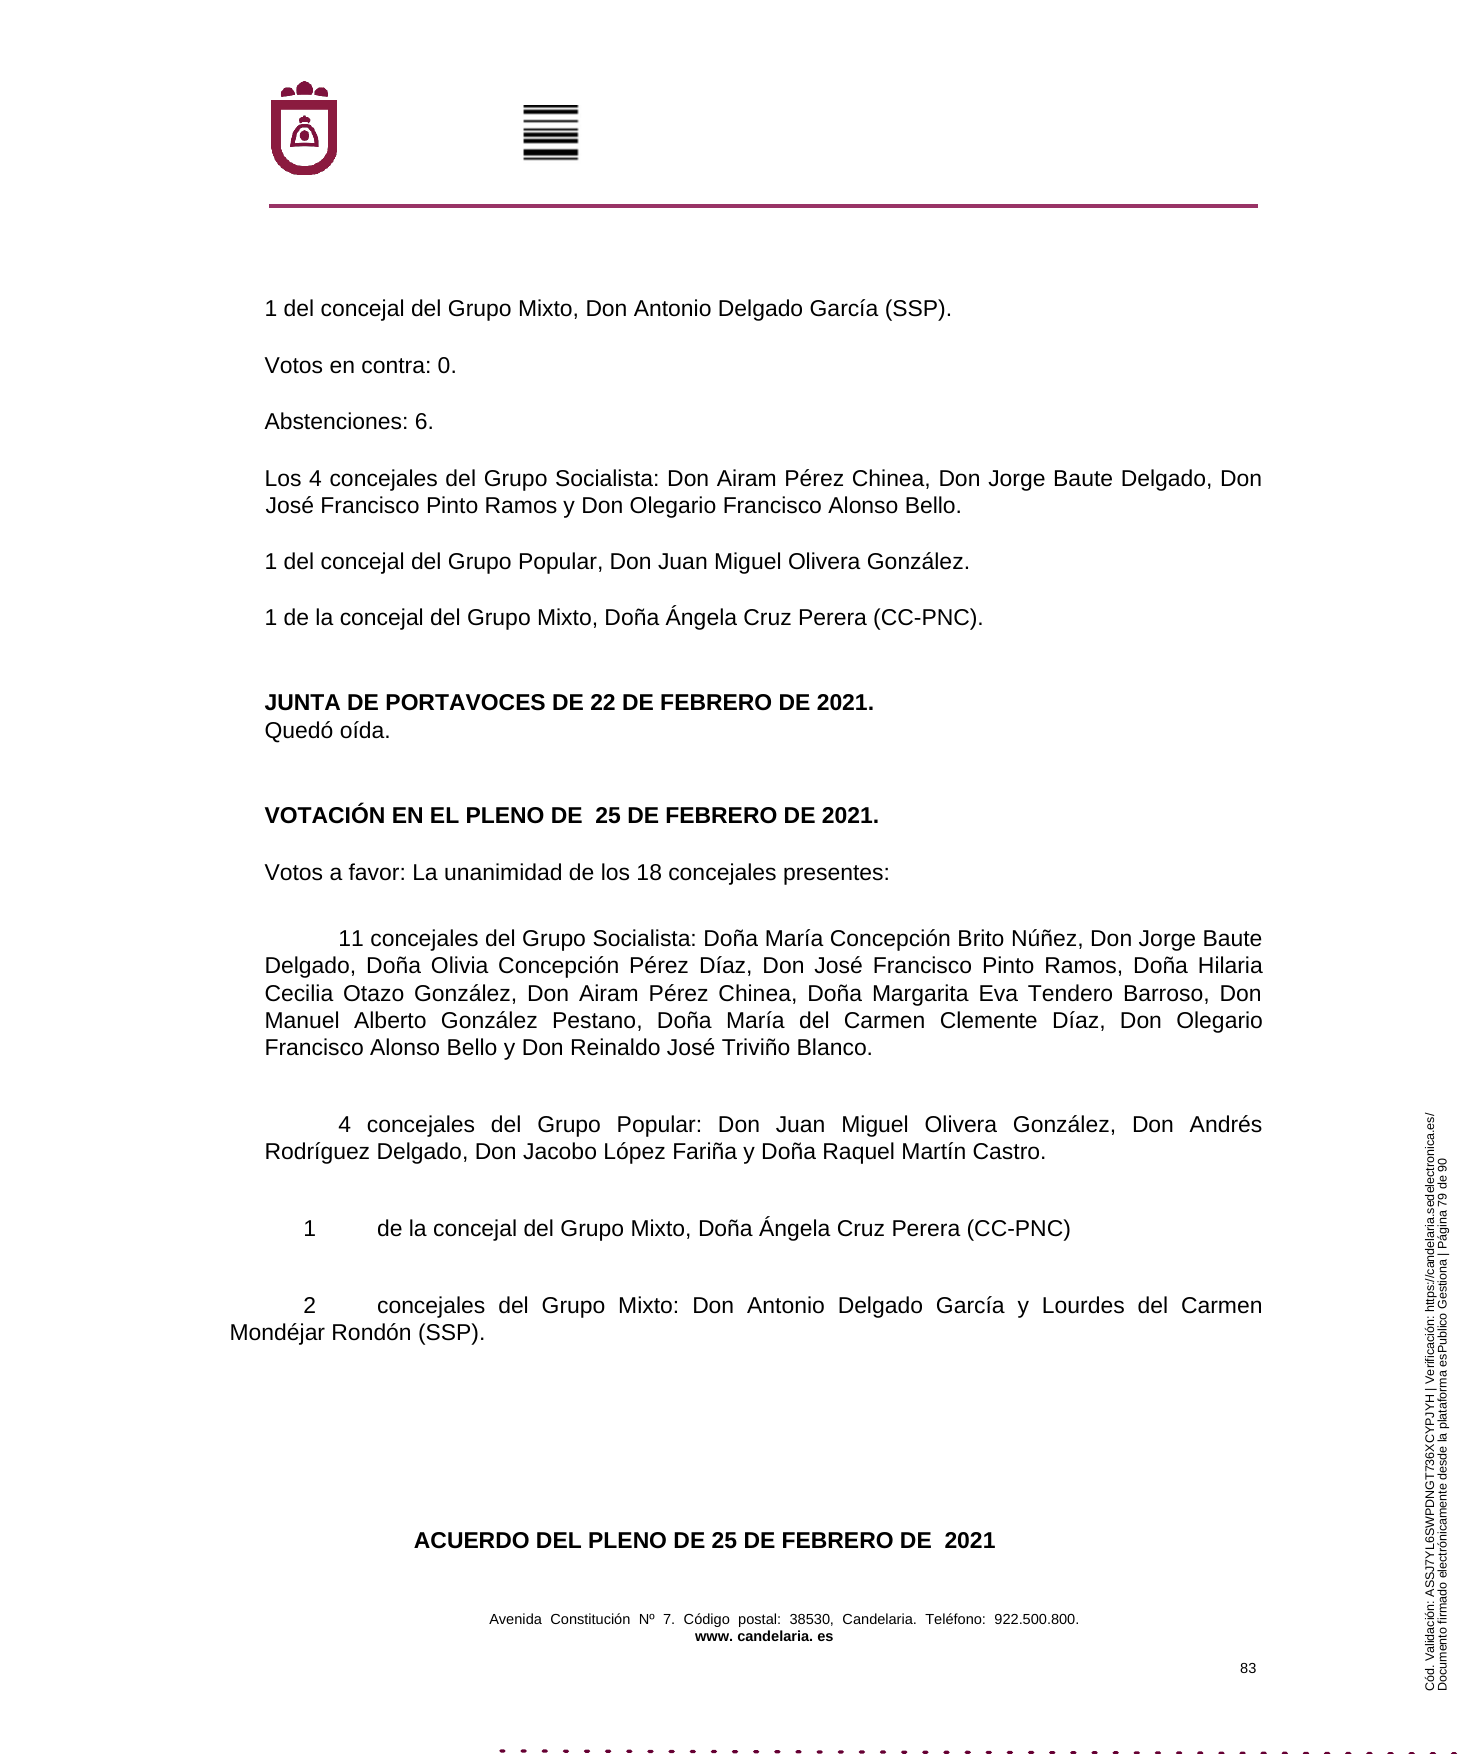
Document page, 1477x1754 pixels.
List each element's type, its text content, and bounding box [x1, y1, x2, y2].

text 4 concejales del Grupo Popular: Don Juan Miguel Olivera González, Don Andrés Rodríguez Delgado, Don Jacobo López Fariña y Doña Raquel Martín Castro. [264, 1111, 1263, 1164]
text 1 del concejal del Grupo Mixto, Don Antonio Delgado García (SSP). [264, 295, 1263, 322]
text Abstenciones: 6. [264, 408, 1263, 434]
text 1 del concejal del Grupo Popular, Don Juan Miguel Olivera González. [264, 548, 1263, 574]
list concejales del Grupo Mixto: Don Antonio Delgado García y Lourdes del Carmen Mondéjar Rondón (SSP). [229, 1292, 1263, 1346]
text VOTACIÓN EN EL PLENO DE 25 DE FEBRERO DE 2021. [264, 802, 1264, 828]
text JUNTA DE PORTAVOCES DE 22 DE FEBRERO DE 2021. [264, 689, 1264, 715]
text Los 4 concejales del Grupo Socialista: Don Airam Pérez Chinea, Don Jorge Baute Delgado, Don José Francisco Pinto Ramos y Don Olegario Francisco Alonso Bello. [264, 464, 1263, 518]
text Votos a favor: La unanimidad de los 18 concejales presentes: [264, 859, 1263, 885]
text ACUERDO DEL PLENO DE 25 DE FEBRERO DE 2021 [414, 1527, 1264, 1553]
text Votos en contra: 0. [264, 352, 1263, 378]
text 1 de la concejal del Grupo Mixto, Doña Ángela Cruz Perera (CC-PNC). [264, 604, 1263, 631]
list de la concejal del Grupo Mixto, Doña Ángela Cruz Perera (CC-PNC) [229, 1215, 1263, 1241]
text 11 concejales del Grupo Socialista: Doña María Concepción Brito Núñez, Don Jorge Baute Delgado, Doña Olivia Concepción Pérez Díaz, Don José Francisco Pinto Ramos, Doña Hilaria Cecilia Otazo González, Don Airam Pérez Chinea, Doña Margarita Eva Tendero Barroso, Don Manuel Alberto González Pestano, Doña María del Carmen Clemente Díaz, Don Olegario Francisco Alonso Bello y Don Reinaldo José Triviño Blanco. [264, 925, 1263, 1060]
text Quedó oída. [264, 717, 1263, 744]
